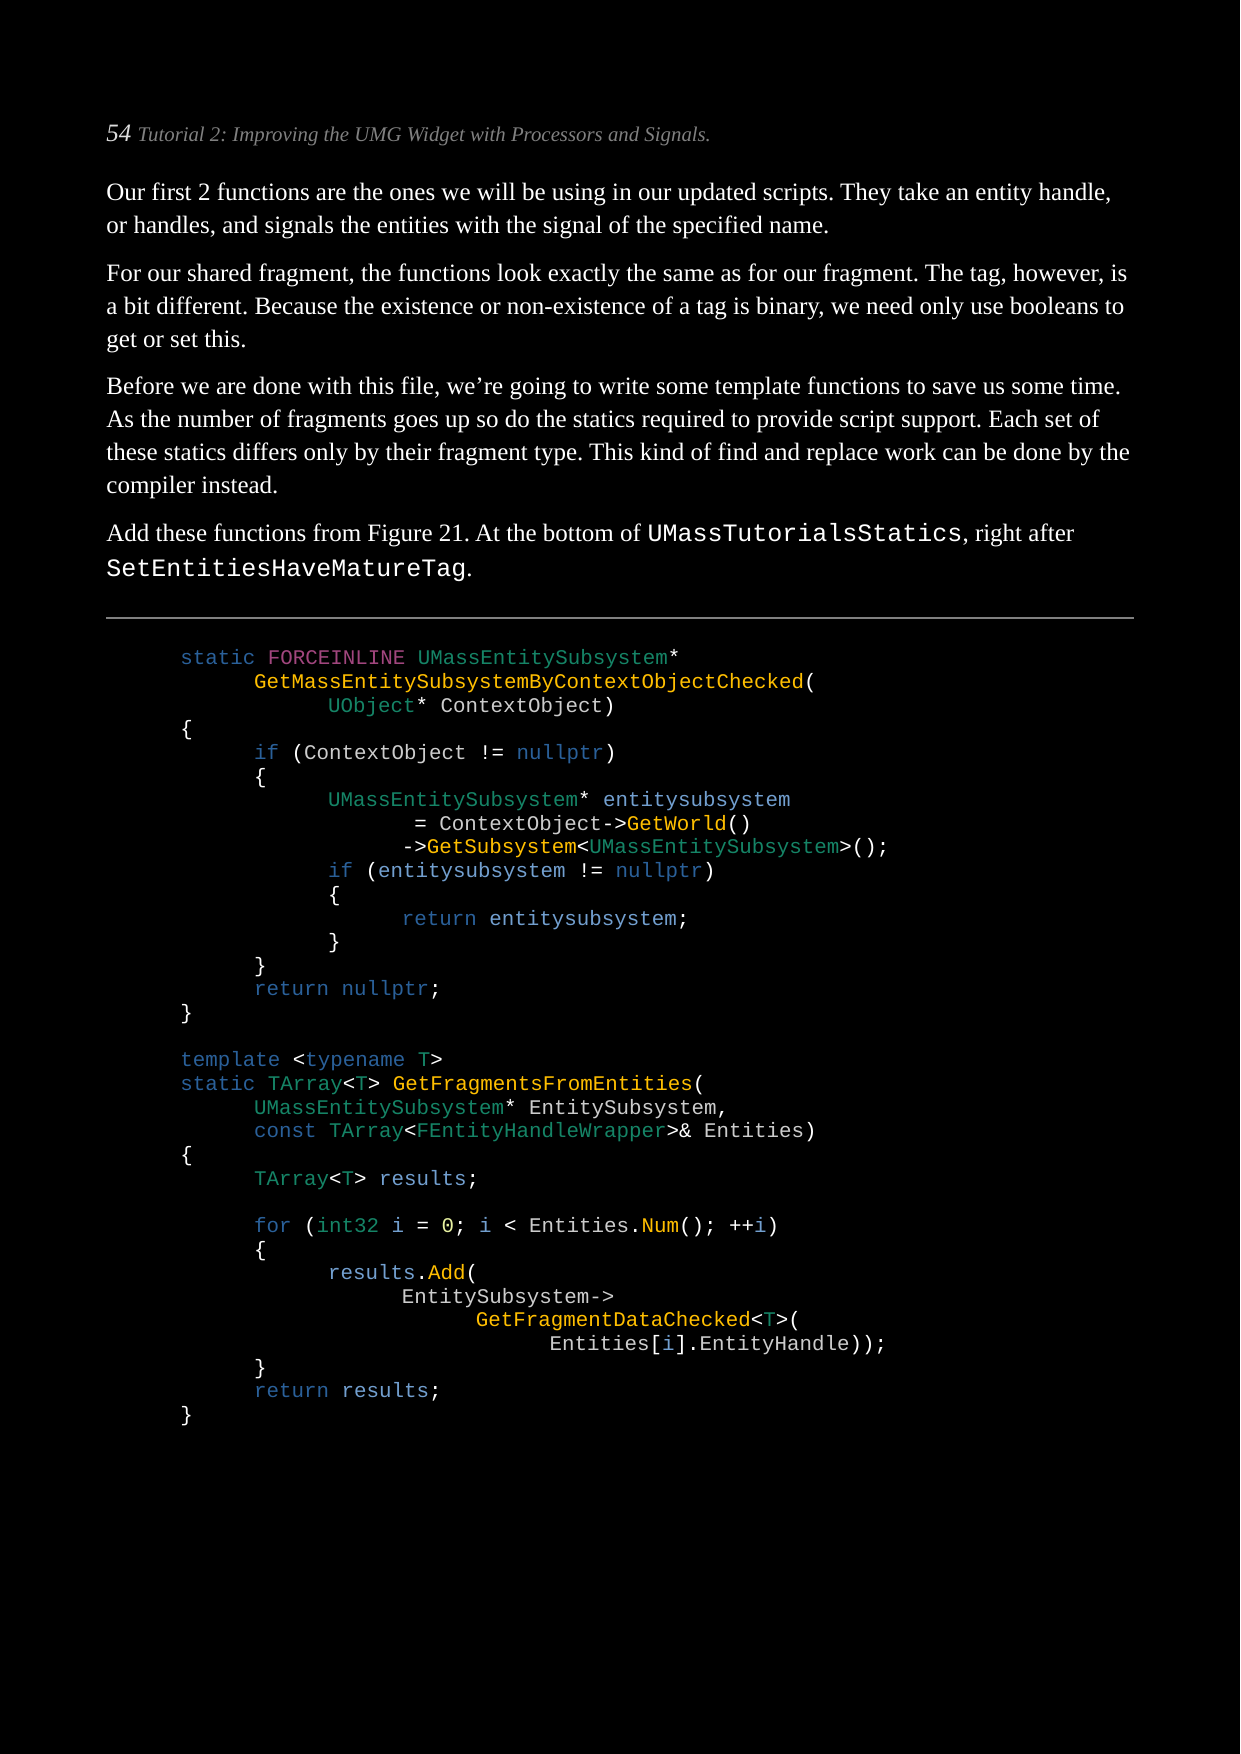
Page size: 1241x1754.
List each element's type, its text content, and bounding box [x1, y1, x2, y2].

text template <typename T> [106, 1049, 1134, 1073]
text GetMassEntitySubsystemByContextObjectChecked( [106, 671, 1134, 695]
text return results; [106, 1380, 1134, 1404]
text results.Add( [106, 1262, 1134, 1286]
text static TArray<T> GetFragmentsFromEntities( [106, 1073, 1134, 1097]
text { [106, 766, 1134, 789]
text = ContextObject->GetWorld() [106, 813, 1134, 837]
text ->GetSubsystem<UMassEntitySubsystem>(); [106, 837, 1134, 860]
text } [106, 931, 1134, 955]
text } [106, 1404, 1134, 1428]
text return entitysubsystem; [106, 907, 1134, 931]
text For our shared fragment, the functions look exactly the same as for our fragment. The tag, however, is a bit different. Because the existence or non-existence of a tag is binary, we need only use booleans to get or set this. [106, 258, 1134, 352]
text if (entitysubsystem != nullptr) [106, 860, 1134, 884]
text } [106, 1357, 1134, 1380]
text { [106, 884, 1134, 907]
text Our first 2 functions are the ones we will be using in our updated scripts. They take an entity handle, or handles, and signals the entities with the signal of the specified name. [106, 177, 1134, 239]
text if (ContextObject != nullptr) [106, 742, 1134, 766]
text const TArray<FEntityHandleWrapper>& Entities) [106, 1120, 1134, 1144]
text Entities[i].EntityHandle)); [106, 1333, 1134, 1357]
text static FORCEINLINE UMassEntitySubsystem* [106, 647, 1134, 671]
text for (int32 i = 0; i < Entities.Num(); ++i) [106, 1215, 1134, 1238]
text UMassEntitySubsystem* entitysubsystem [106, 789, 1134, 813]
text { [106, 1144, 1134, 1168]
text } [106, 1002, 1134, 1026]
text return nullptr; [106, 978, 1134, 1002]
text } [106, 955, 1134, 978]
text EntitySubsystem-> [106, 1286, 1134, 1309]
text { [106, 1238, 1134, 1262]
text TArray<T> results; [106, 1168, 1134, 1191]
text UMassEntitySubsystem* EntitySubsystem, [106, 1097, 1134, 1120]
text Before we are done with this file, we’re going to write some template functions to save us some time. As the number of fragments goes up so do the statics required to provide script support. Each set of these statics differs only by their fragment type. This kind of find and replace work can be done by the compiler instead. [106, 371, 1134, 499]
text Add these functions from Figure 21. At the bottom of UMassTutorialsStatics, right after SetEntitiesHaveMatureTag. [106, 518, 1134, 584]
text { [106, 718, 1134, 742]
text UObject* ContextObject) [106, 695, 1134, 718]
text GetFragmentDataChecked<T>( [106, 1309, 1134, 1333]
